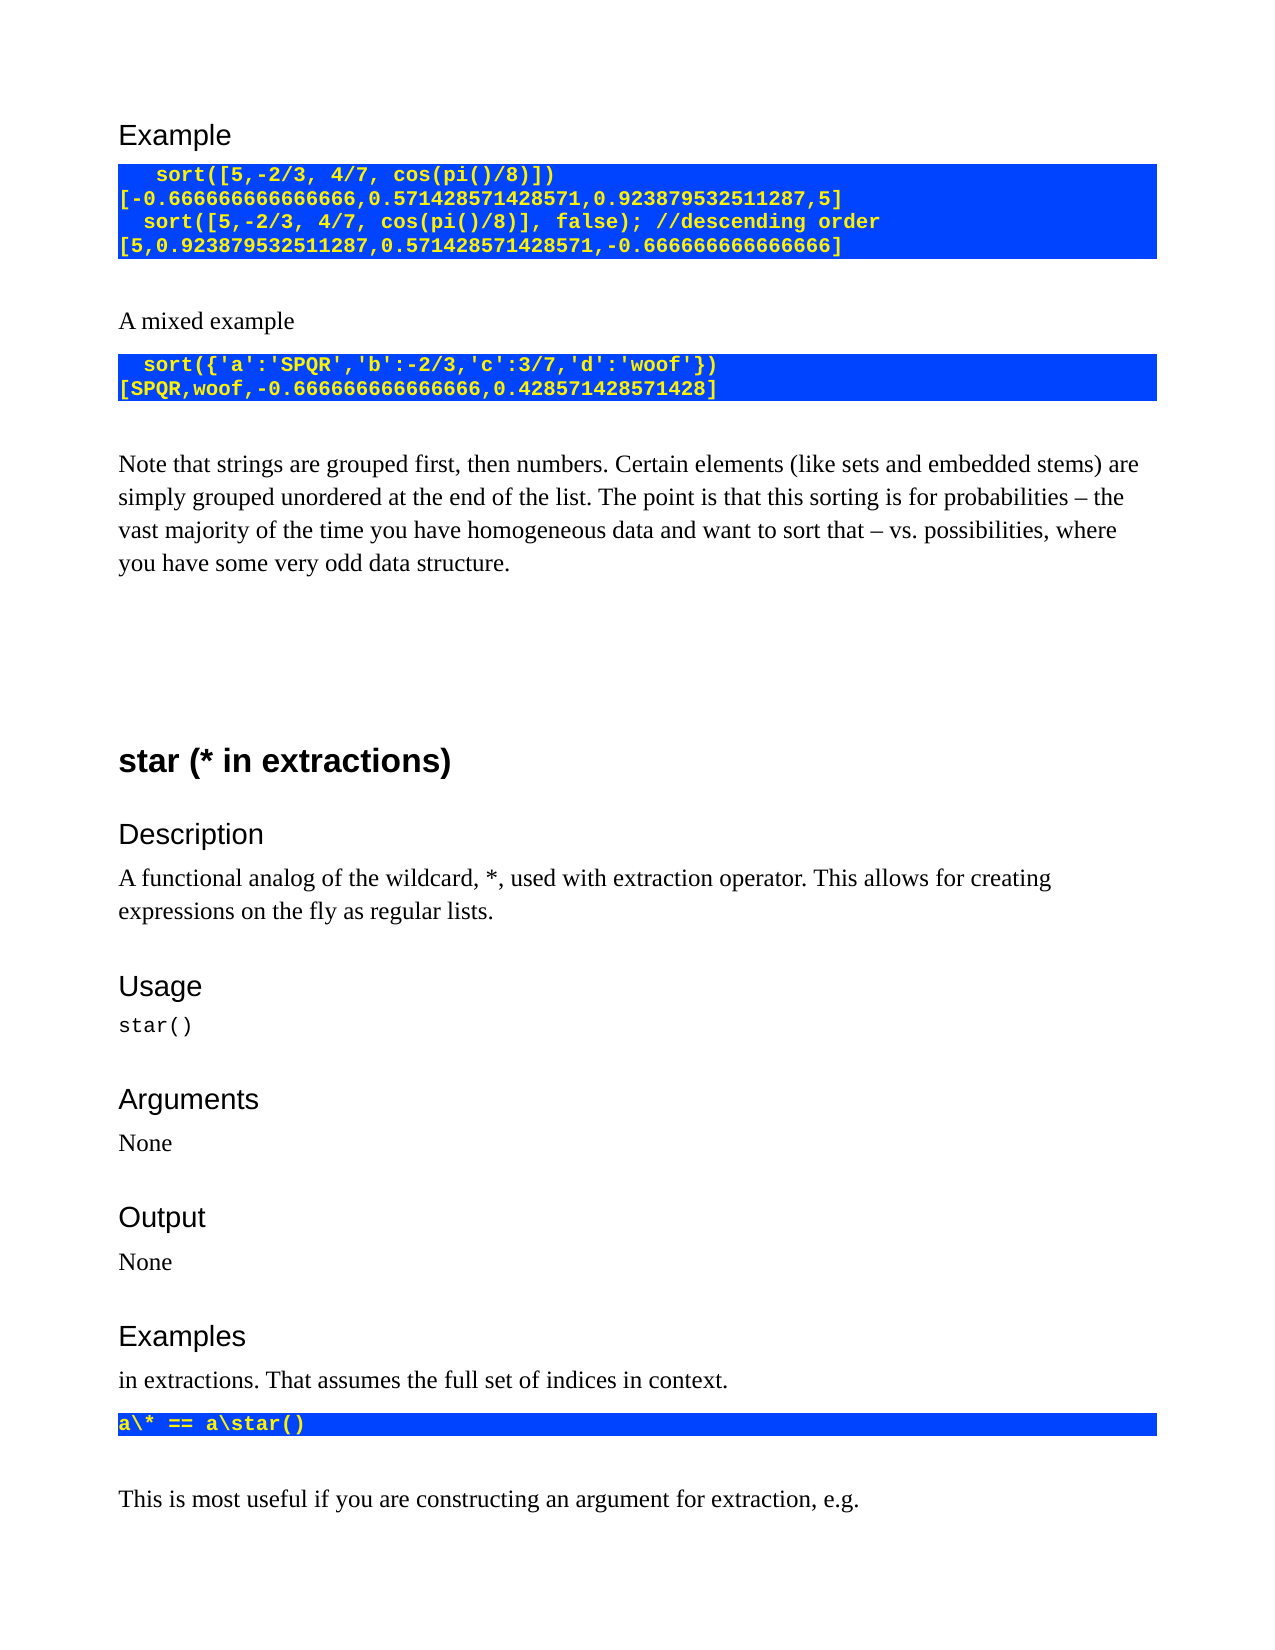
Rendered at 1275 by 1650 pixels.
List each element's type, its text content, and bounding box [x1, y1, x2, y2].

text [SPQR,woof,-0.666666666666666,0.428571428571428] [118, 378, 1157, 401]
text sort([5,-2/3, 4/7, cos(pi()/8)]) [118, 164, 1157, 188]
text in extractions. That assumes the full set of indices in context. [118, 1365, 1157, 1394]
subtitle Arguments [118, 1082, 1157, 1115]
subtitle star (* in extractions) [118, 664, 1157, 780]
subtitle Examples [118, 1319, 1157, 1353]
text A mixed example [118, 306, 1157, 335]
text [5,0.923879532511287,0.571428571428571,-0.666666666666666] [118, 235, 1157, 259]
subtitle Description [118, 817, 1157, 851]
text None [118, 1128, 1157, 1157]
text sort({'a':'SPQR','b':-2/3,'c':3/7,'d':'woof'}) [118, 354, 1157, 378]
subtitle Output [118, 1201, 1157, 1234]
text This is most useful if you are constructing an argument for extraction, e.g. [118, 1484, 1157, 1513]
subtitle Usage [118, 969, 1157, 1003]
text None [118, 1247, 1157, 1275]
text star() [118, 1015, 1157, 1039]
text Note that strings are grouped first, then numbers. Certain elements (like sets and embedded stems) are simply grouped unordered at the end of the list. The point is that this sorting is for probabilities – the vast majority of the time you have homogeneous data and want to sort that – vs. possibilities, where you have some very odd data structure. [118, 449, 1157, 577]
text A functional analog of the wildcard, *, used with extraction operator. This allows for creating expressions on the fly as regular lists. [118, 863, 1157, 925]
text a\* == a\star() [118, 1413, 1157, 1436]
text [-0.666666666666666,0.571428571428571,0.923879532511287,5] [118, 188, 1157, 211]
text sort([5,-2/3, 4/7, cos(pi()/8)], false); //descending order [118, 211, 1157, 235]
subtitle Example [118, 118, 1157, 152]
